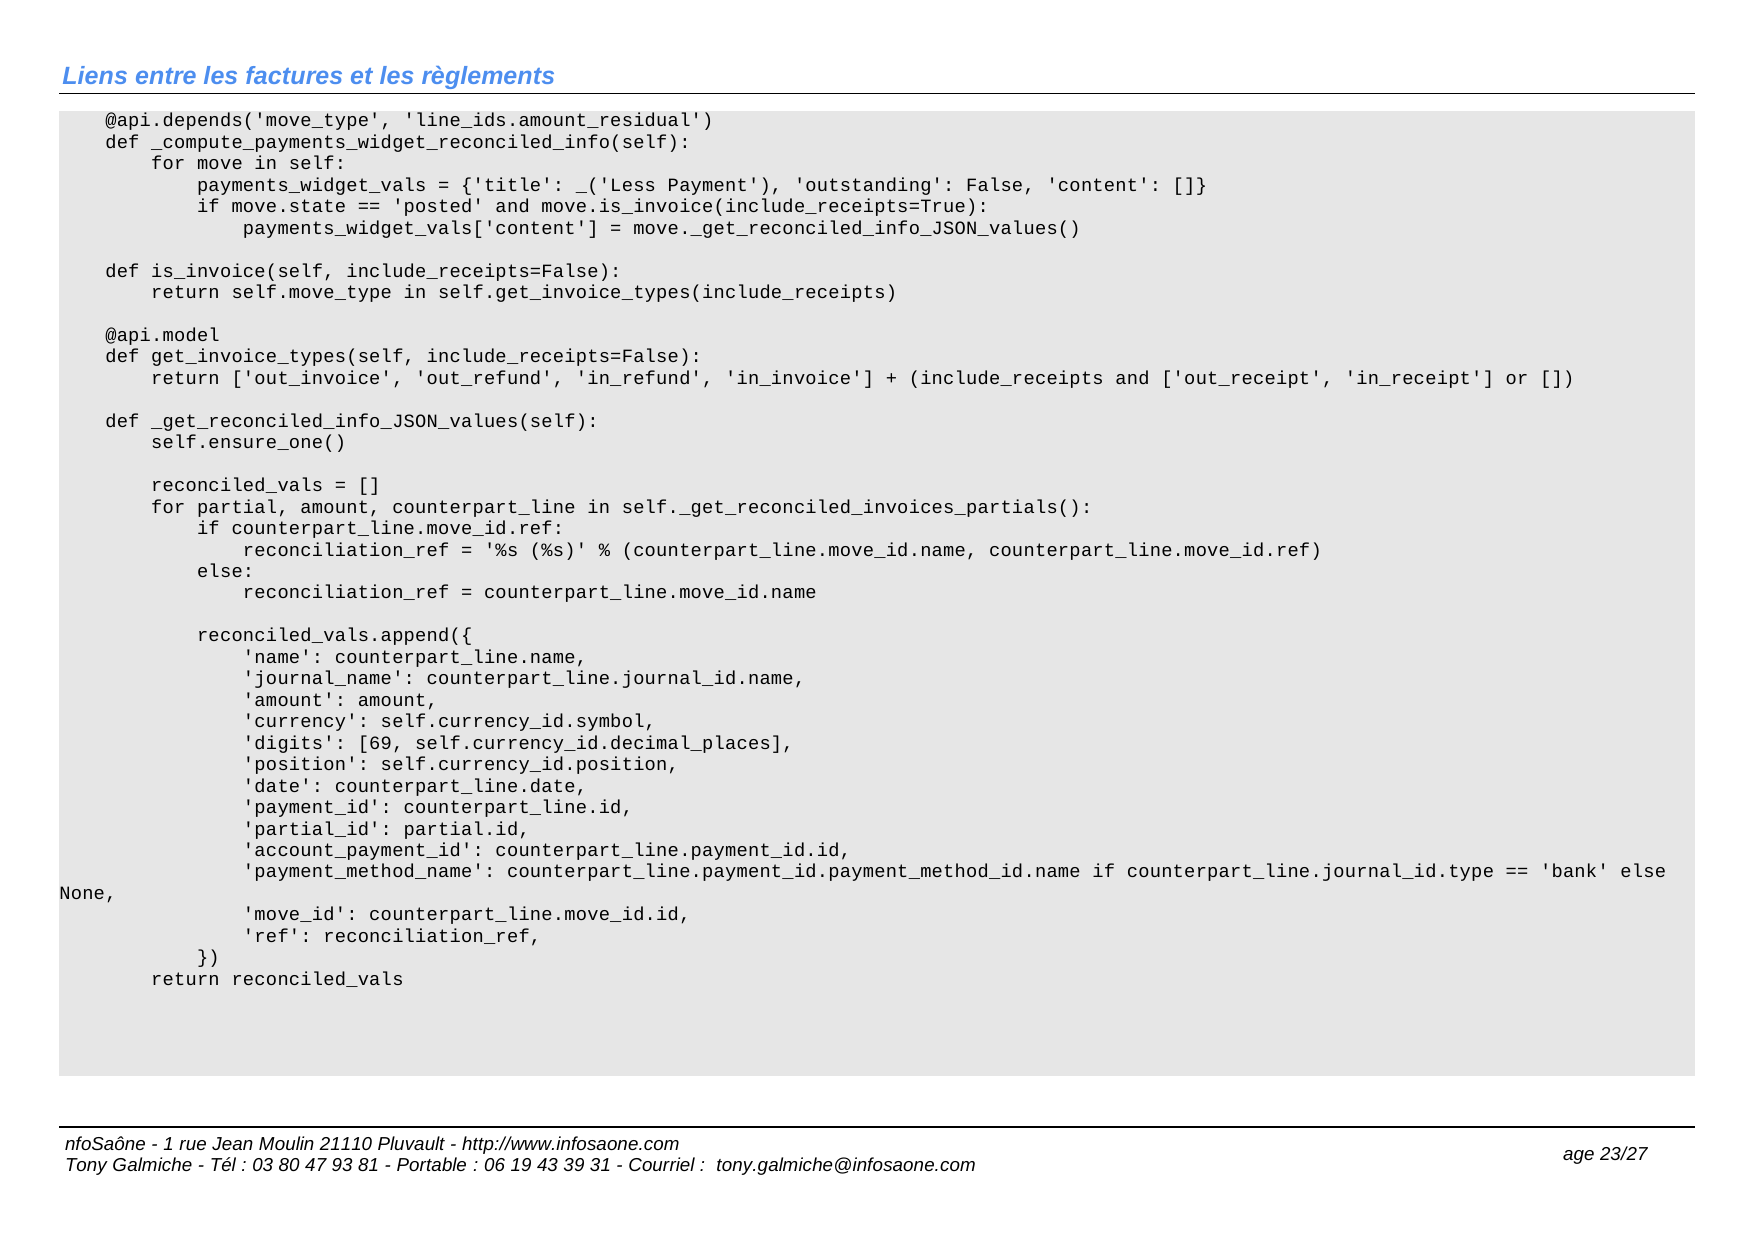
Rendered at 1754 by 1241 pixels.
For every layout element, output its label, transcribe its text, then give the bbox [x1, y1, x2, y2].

text if counterpart_line.move_id.ref: [59, 518, 1695, 540]
text 'payment_method_name': counterpart_line.payment_id.payment_method_id.name if counterpart_line.journal_id.type == 'bank' else None, [59, 862, 1695, 905]
subtitle Liens entre les factures et les règlements [59, 59, 1695, 93]
text for move in self: [59, 154, 1695, 175]
text def _compute_payments_widget_reconciled_info(self): [59, 132, 1695, 154]
text reconciliation_ref = '%s (%s)' % (counterpart_line.move_id.name, counterpart_line.move_id.ref) [59, 540, 1695, 561]
text 'ref': reconciliation_ref, [59, 926, 1695, 948]
text 'account_payment_id': counterpart_line.payment_id.id, [59, 840, 1695, 862]
text 'position': self.currency_id.position, [59, 754, 1695, 776]
text 'date': counterpart_line.date, [59, 776, 1695, 797]
text return self.move_type in self.get_invoice_types(include_receipts) [59, 282, 1695, 304]
text for partial, amount, counterpart_line in self._get_reconciled_invoices_partials(): [59, 497, 1695, 518]
text return reconciled_vals [59, 969, 1695, 991]
text reconciliation_ref = counterpart_line.move_id.name [59, 583, 1695, 604]
text }) [59, 948, 1695, 969]
text 'partial_id': partial.id, [59, 819, 1695, 840]
text reconciled_vals = [] [59, 476, 1695, 497]
text payments_widget_vals = {'title': _('Less Payment'), 'outstanding': False, 'content': []} [59, 175, 1695, 197]
text 'currency': self.currency_id.symbol, [59, 712, 1695, 733]
text @api.model [59, 325, 1695, 347]
text @api.depends('move_type', 'line_ids.amount_residual') [59, 111, 1695, 132]
text def is_invoice(self, include_receipts=False): [59, 261, 1695, 282]
text def get_invoice_types(self, include_receipts=False): [59, 347, 1695, 368]
text else: [59, 561, 1695, 583]
text 'payment_id': counterpart_line.id, [59, 797, 1695, 819]
text return ['out_invoice', 'out_refund', 'in_refund', 'in_invoice'] + (include_receipts and ['out_receipt', 'in_receipt'] or []) [59, 368, 1695, 390]
text def _get_reconciled_info_JSON_values(self): [59, 411, 1695, 433]
text 'journal_name': counterpart_line.journal_id.name, [59, 669, 1695, 690]
text reconciled_vals.append({ [59, 626, 1695, 647]
text 'amount': amount, [59, 690, 1695, 712]
text self.ensure_one() [59, 433, 1695, 454]
text 'move_id': counterpart_line.move_id.id, [59, 905, 1695, 926]
text 'name': counterpart_line.name, [59, 647, 1695, 669]
text if move.state == 'posted' and move.is_invoice(include_receipts=True): [59, 197, 1695, 218]
text 'digits': [69, self.currency_id.decimal_places], [59, 733, 1695, 754]
text payments_widget_vals['content'] = move._get_reconciled_info_JSON_values() [59, 218, 1695, 239]
